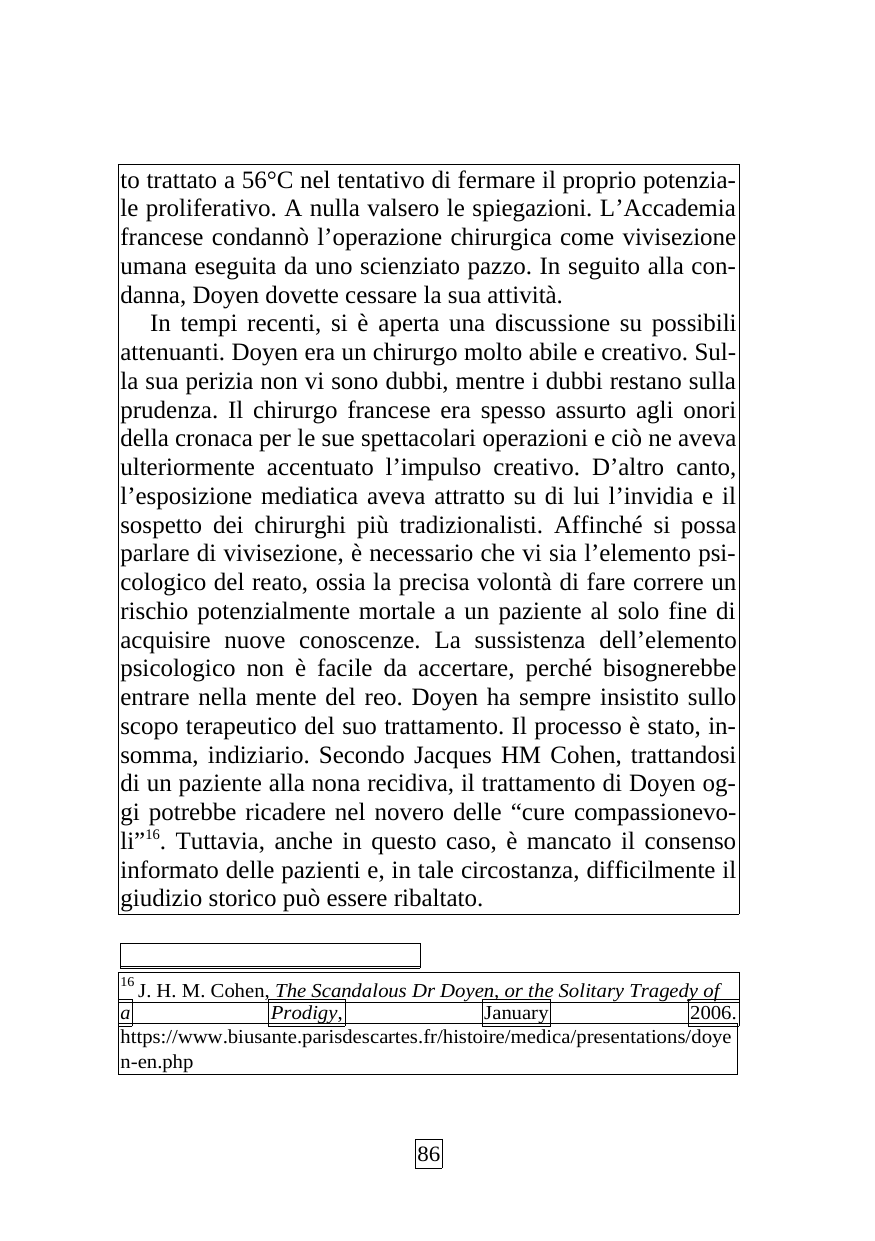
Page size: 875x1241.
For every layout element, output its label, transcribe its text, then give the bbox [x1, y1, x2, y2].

text a [120, 1001, 132, 1023]
text 16 J. H. M. Cohen, The Scandalous Dr Doyen, or the Solitary Tragedy of [120, 973, 738, 1001]
text to trattato a 56°C nel tentativo di fermare il proprio potenzia- le proliferativo. A nulla valsero le spiegazioni. L’Accademia francese condannò l’operazione chirurgica come vivisezione umana eseguita da uno scienziato pazzo. In seguito alla con- danna, Doyen dovette cessare la sua attività. [120, 165, 737, 308]
text In tempi recenti, si è aperta una discussione su possibili attenuanti. Doyen era un chirurgo molto abile e creativo. Sul- la sua perizia non vi sono dubbi, mentre i dubbi restano sulla prudenza. Il chirurgo francese era spesso assurto agli onori della cronaca per le sue spettacolari operazioni e ciò ne aveva ulteriormente accentuato l’impulso creativo. D’altro canto, l’esposizione mediatica aveva attratto su di lui l’invidia e il sospetto dei chirurghi più tradizionalisti. Affinché si possa parlare di vivisezione, è necessario che vi sia l’elemento psi- cologico del reato, ossia la precisa volontà di fare correre un rischio potenzialmente mortale a un paziente al solo fine di acquisire nuove conoscenze. La sussistenza dell’elemento psicologico non è facile da accertare, perché bisognerebbe entrare nella mente del reo. Doyen ha sempre insistito sullo scopo terapeutico del suo trattamento. Il processo è stato, in- somma, indiziario. Secondo Jacques HM Cohen, trattandosi di un paziente alla nona recidiva, il trattamento di Doyen og- gi potrebbe ricadere nel novero delle “cure compassionevo- li”16. Tuttavia, anche in questo caso, è mancato il consenso informato delle pazienti e, in tale circostanza, difficilmente il giudizio storico può essere ribaltato. [120, 308, 737, 912]
text 86 [417, 1141, 442, 1166]
text January [484, 1001, 550, 1023]
text 2006. [690, 1001, 738, 1023]
text https://www.biusante.parisdescartes.fr/histoire/medica/presentations/doye n-en.php [120, 1025, 735, 1072]
text Prodigy, [271, 1001, 344, 1023]
